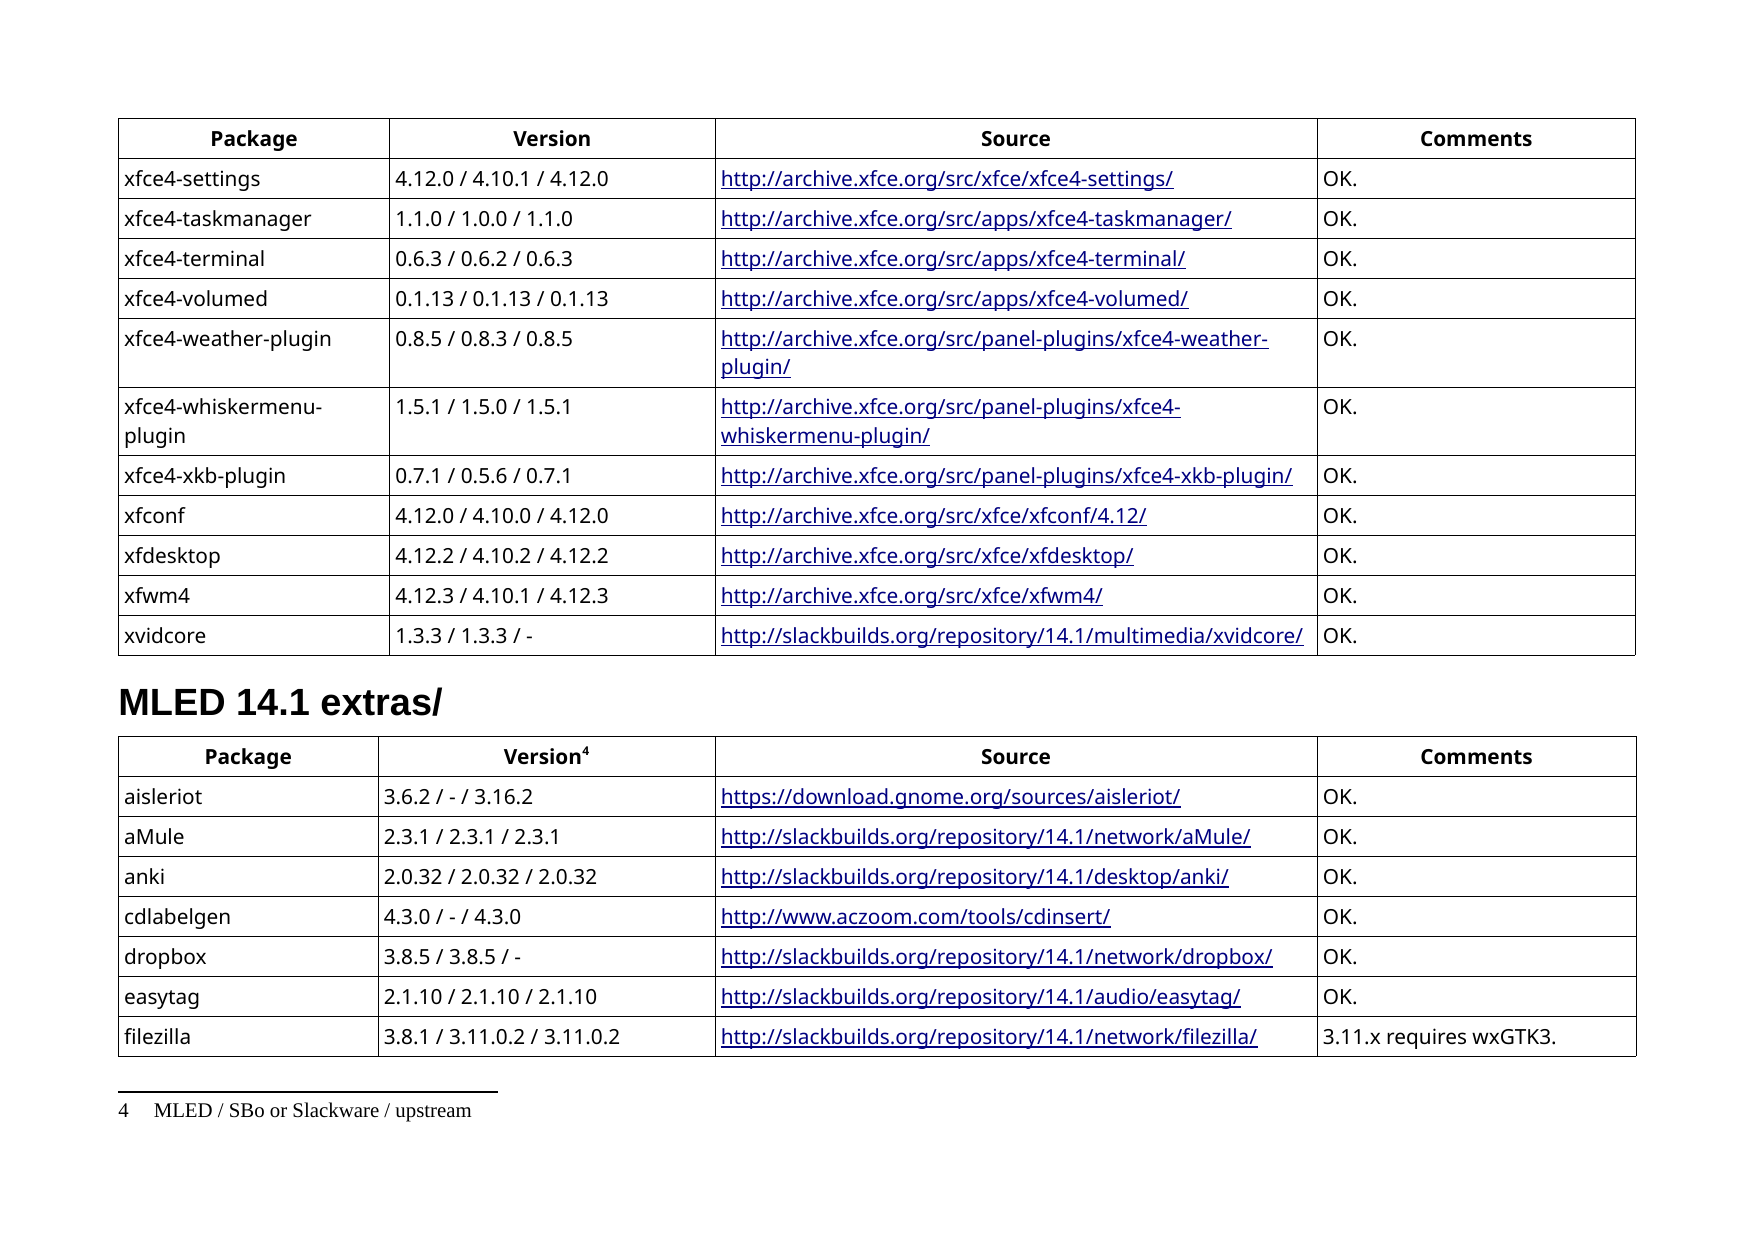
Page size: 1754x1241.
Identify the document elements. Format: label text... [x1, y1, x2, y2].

table_cell cdlabelgen [119, 897, 378, 936]
table_cell xfce4-settings [119, 159, 389, 198]
table_cell OK. [1318, 777, 1636, 816]
table_cell http://archive.xfce.org/src/panel-plugins/xfce4-whiskermenu-plugin/ [716, 388, 1317, 455]
table_cell http://archive.xfce.org/src/xfce/xfconf/4.12/ [716, 496, 1317, 535]
table_cell OK. [1318, 159, 1635, 198]
table_cell http://slackbuilds.org/repository/14.1/network/filezilla/ [716, 1017, 1317, 1056]
table_cell 3.6.2 / - / 3.16.2 [379, 777, 715, 816]
table_cell OK. [1318, 496, 1635, 535]
table_cell OK. [1318, 388, 1635, 455]
table_cell 0.1.13 / 0.1.13 / 0.1.13 [390, 279, 715, 318]
table_cell 1.5.1 / 1.5.0 / 1.5.1 [390, 388, 715, 455]
table_header Version [379, 737, 715, 776]
table_cell 4.12.0 / 4.10.0 / 4.12.0 [390, 496, 715, 535]
table_cell 0.8.5 / 0.8.3 / 0.8.5 [390, 319, 715, 387]
table_cell xfce4-volumed [119, 279, 389, 318]
table_cell easytag [119, 977, 378, 1016]
table_cell xfce4-whiskermenu-plugin [119, 388, 389, 455]
table_cell anki [119, 857, 378, 896]
table_header Comments [1318, 737, 1636, 776]
table_header Package [119, 119, 389, 158]
table_cell 3.8.5 / 3.8.5 / - [379, 937, 715, 976]
table_cell http://archive.xfce.org/src/panel-plugins/xfce4-xkb-plugin/ [716, 456, 1317, 495]
table_header Comments [1318, 119, 1635, 158]
table_cell OK. [1318, 817, 1636, 856]
table_cell OK. [1318, 536, 1635, 575]
table_cell http://archive.xfce.org/src/apps/xfce4-terminal/ [716, 239, 1317, 278]
table_cell http://archive.xfce.org/src/apps/xfce4-volumed/ [716, 279, 1317, 318]
table_cell OK. [1318, 857, 1636, 896]
table_cell http://slackbuilds.org/repository/14.1/network/aMule/ [716, 817, 1317, 856]
table_cell 3.11.x requires wxGTK3. [1318, 1017, 1636, 1056]
table_cell http://slackbuilds.org/repository/14.1/desktop/anki/ [716, 857, 1317, 896]
table_cell http://archive.xfce.org/src/xfce/xfdesktop/ [716, 536, 1317, 575]
table_cell 4.12.3 / 4.10.1 / 4.12.3 [390, 576, 715, 615]
table_cell OK. [1318, 319, 1635, 387]
table_cell http://archive.xfce.org/src/panel-plugins/xfce4-weather-plugin/ [716, 319, 1317, 387]
table_cell http://archive.xfce.org/src/apps/xfce4-taskmanager/ [716, 199, 1317, 238]
table_cell 4.3.0 / - / 4.3.0 [379, 897, 715, 936]
table_cell 2.1.10 / 2.1.10 / 2.1.10 [379, 977, 715, 1016]
table_cell filezilla [119, 1017, 378, 1056]
table_cell 4.12.2 / 4.10.2 / 4.12.2 [390, 536, 715, 575]
table_cell OK. [1318, 199, 1635, 238]
table_cell xfwm4 [119, 576, 389, 615]
table_cell 0.7.1 / 0.5.6 / 0.7.1 [390, 456, 715, 495]
table_cell OK. [1318, 576, 1635, 615]
table_cell 2.3.1 / 2.3.1 / 2.3.1 [379, 817, 715, 856]
table_cell 1.1.0 / 1.0.0 / 1.1.0 [390, 199, 715, 238]
table_header Source [716, 119, 1317, 158]
table_cell xfdesktop [119, 536, 389, 575]
table_cell OK. [1318, 239, 1635, 278]
table_cell http://slackbuilds.org/repository/14.1/network/dropbox/ [716, 937, 1317, 976]
table_cell http://slackbuilds.org/repository/14.1/audio/easytag/ [716, 977, 1317, 1016]
table_cell xfconf [119, 496, 389, 535]
table_cell http://www.aczoom.com/tools/cdinsert/ [716, 897, 1317, 936]
table_cell xfce4-terminal [119, 239, 389, 278]
table_cell dropbox [119, 937, 378, 976]
table_cell https://download.gnome.org/sources/aisleriot/ [716, 777, 1317, 816]
table_cell OK. [1318, 897, 1636, 936]
table_header Source [716, 737, 1317, 776]
table_cell xfce4-xkb-plugin [119, 456, 389, 495]
table_cell aisleriot [119, 777, 378, 816]
table_cell 4.12.0 / 4.10.1 / 4.12.0 [390, 159, 715, 198]
table_cell 3.8.1 / 3.11.0.2 / 3.11.0.2 [379, 1017, 715, 1056]
table_cell http://archive.xfce.org/src/xfce/xfwm4/ [716, 576, 1317, 615]
table_cell 1.3.3 / 1.3.3 / - [390, 616, 715, 655]
table_cell xfce4-weather-plugin [119, 319, 389, 387]
table_cell OK. [1318, 616, 1635, 655]
table_cell xfce4-taskmanager [119, 199, 389, 238]
table_cell xvidcore [119, 616, 389, 655]
table_cell http://slackbuilds.org/repository/14.1/multimedia/xvidcore/ [716, 616, 1317, 655]
table_cell OK. [1318, 279, 1635, 318]
table_cell OK. [1318, 456, 1635, 495]
table_cell http://archive.xfce.org/src/xfce/xfce4-settings/ [716, 159, 1317, 198]
table_header Package [119, 737, 378, 776]
table_header Version [390, 119, 715, 158]
table_cell aMule [119, 817, 378, 856]
table_cell 0.6.3 / 0.6.2 / 0.6.3 [390, 239, 715, 278]
table_cell OK. [1318, 937, 1636, 976]
table_cell OK. [1318, 977, 1636, 1016]
subtitle MLED 14.1 extras/ [118, 680, 1636, 724]
table_cell 2.0.32 / 2.0.32 / 2.0.32 [379, 857, 715, 896]
